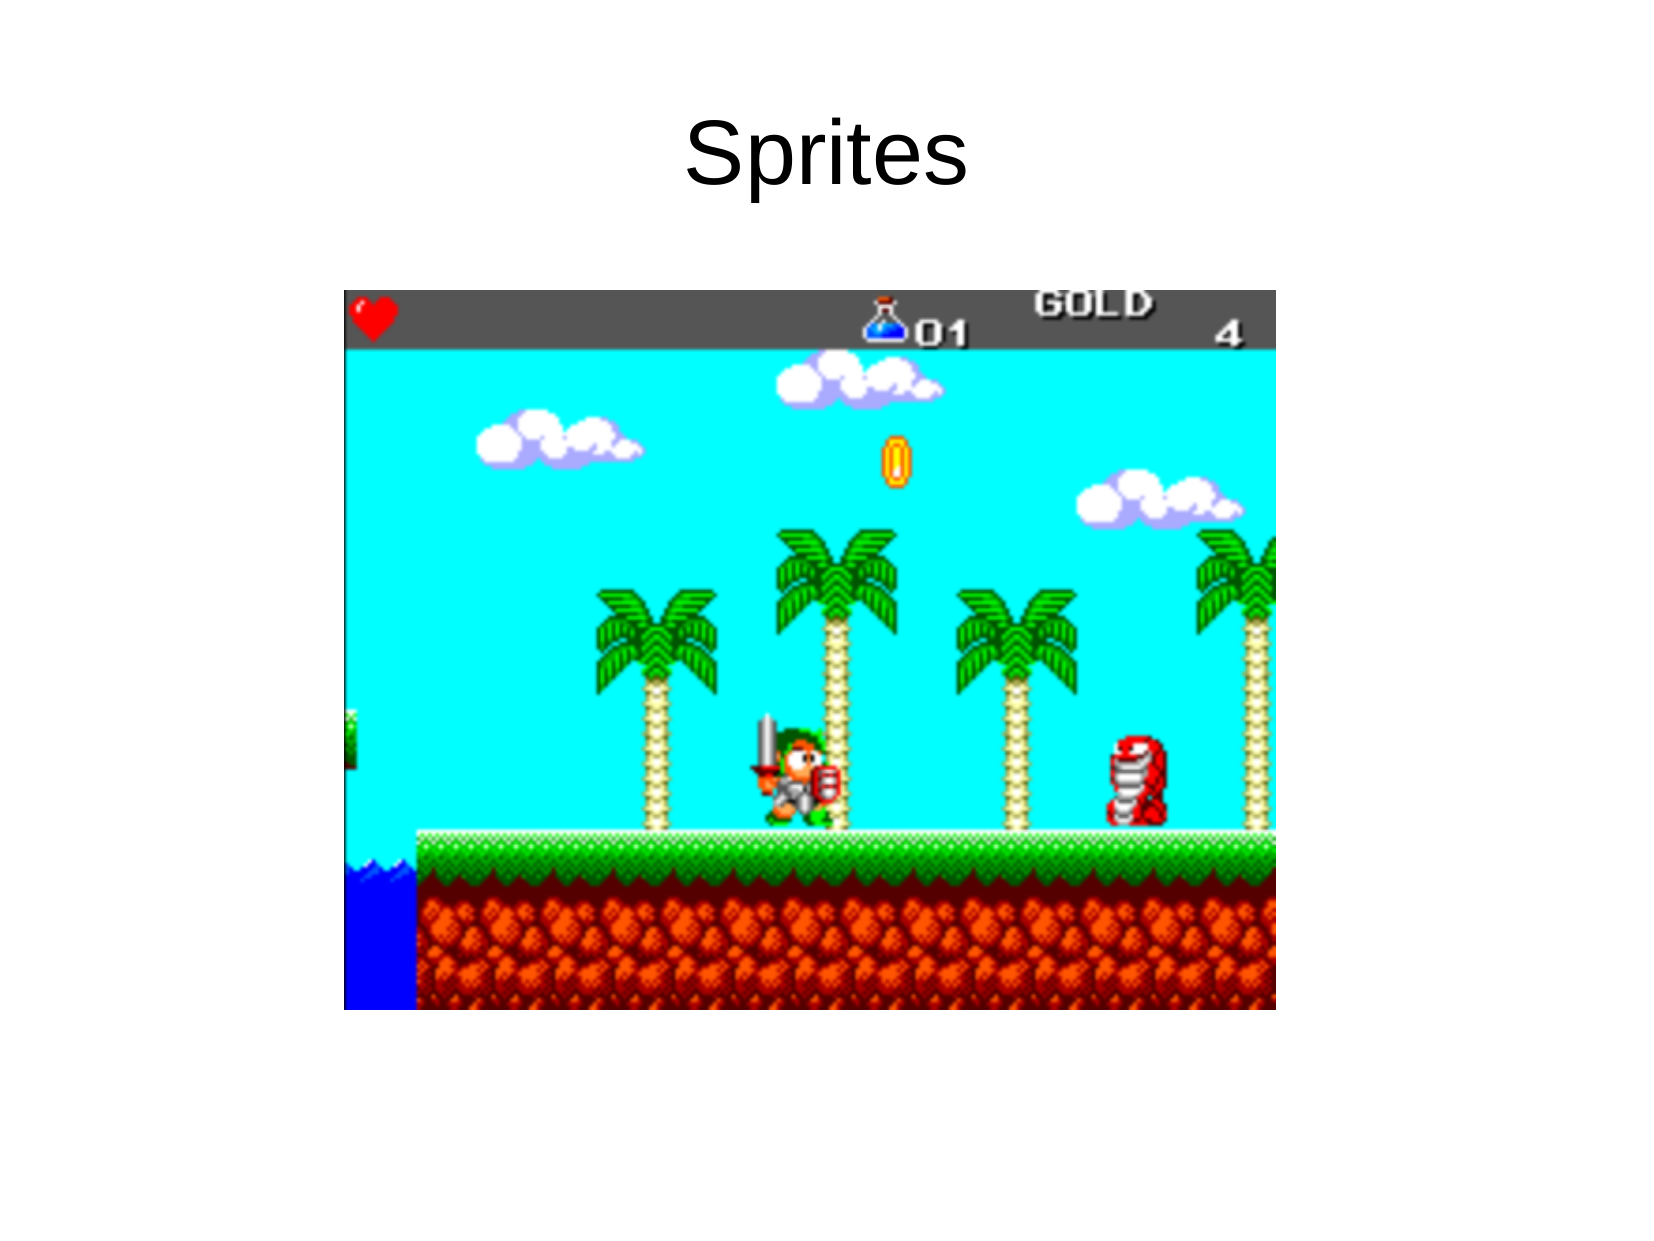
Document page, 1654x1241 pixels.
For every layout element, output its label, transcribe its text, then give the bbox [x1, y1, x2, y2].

picture [344, 290, 1276, 1010]
title Sprites [82, 49, 1571, 257]
